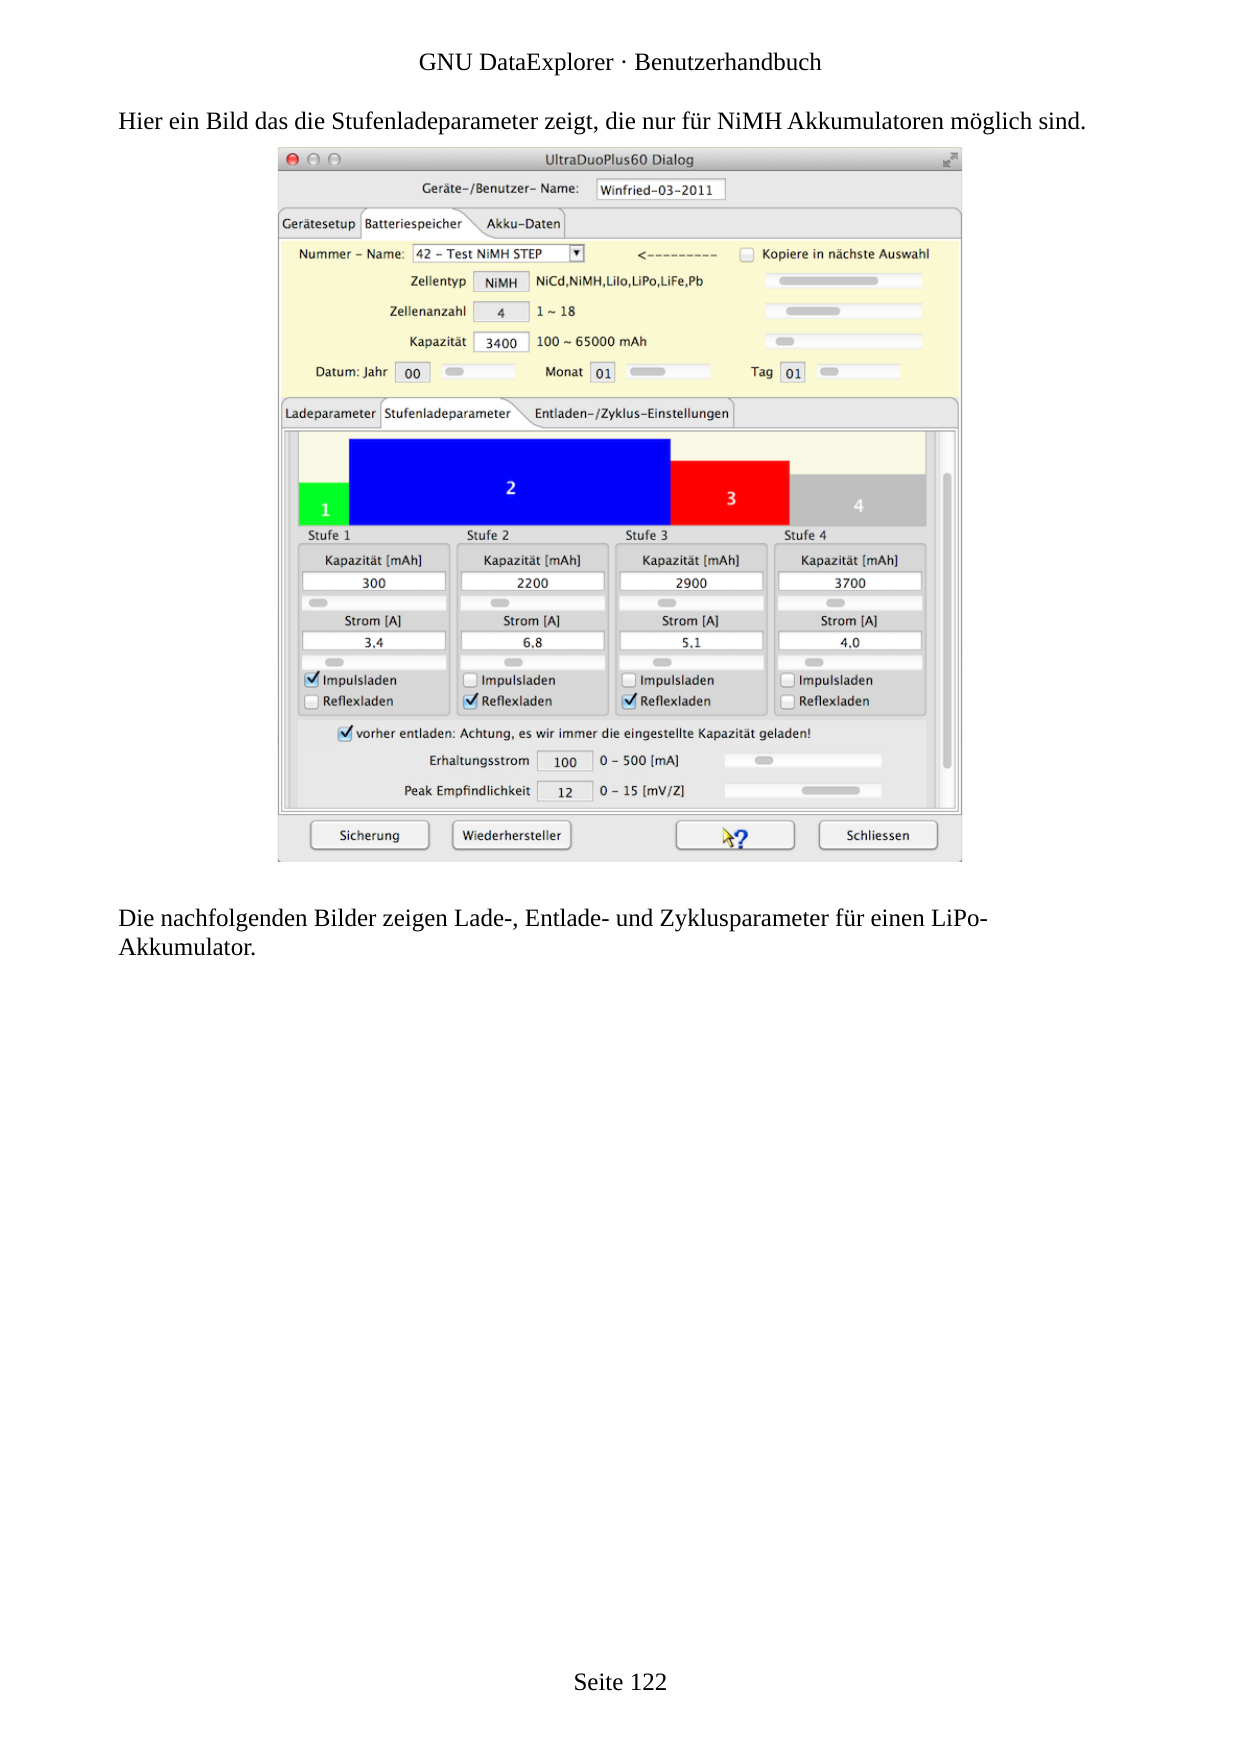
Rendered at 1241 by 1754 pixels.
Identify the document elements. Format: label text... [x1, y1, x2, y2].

picture [277, 147, 963, 862]
text Hier ein Bild das die Stufenladeparameter zeigt, die nur für NiMH Akkumulatoren möglich sind. [118, 106, 1122, 135]
text Die nachfolgenden Bilder zeigen Lade-, Entlade- und Zyklusparameter für einen LiPo-Akkumulator. [118, 903, 1122, 961]
